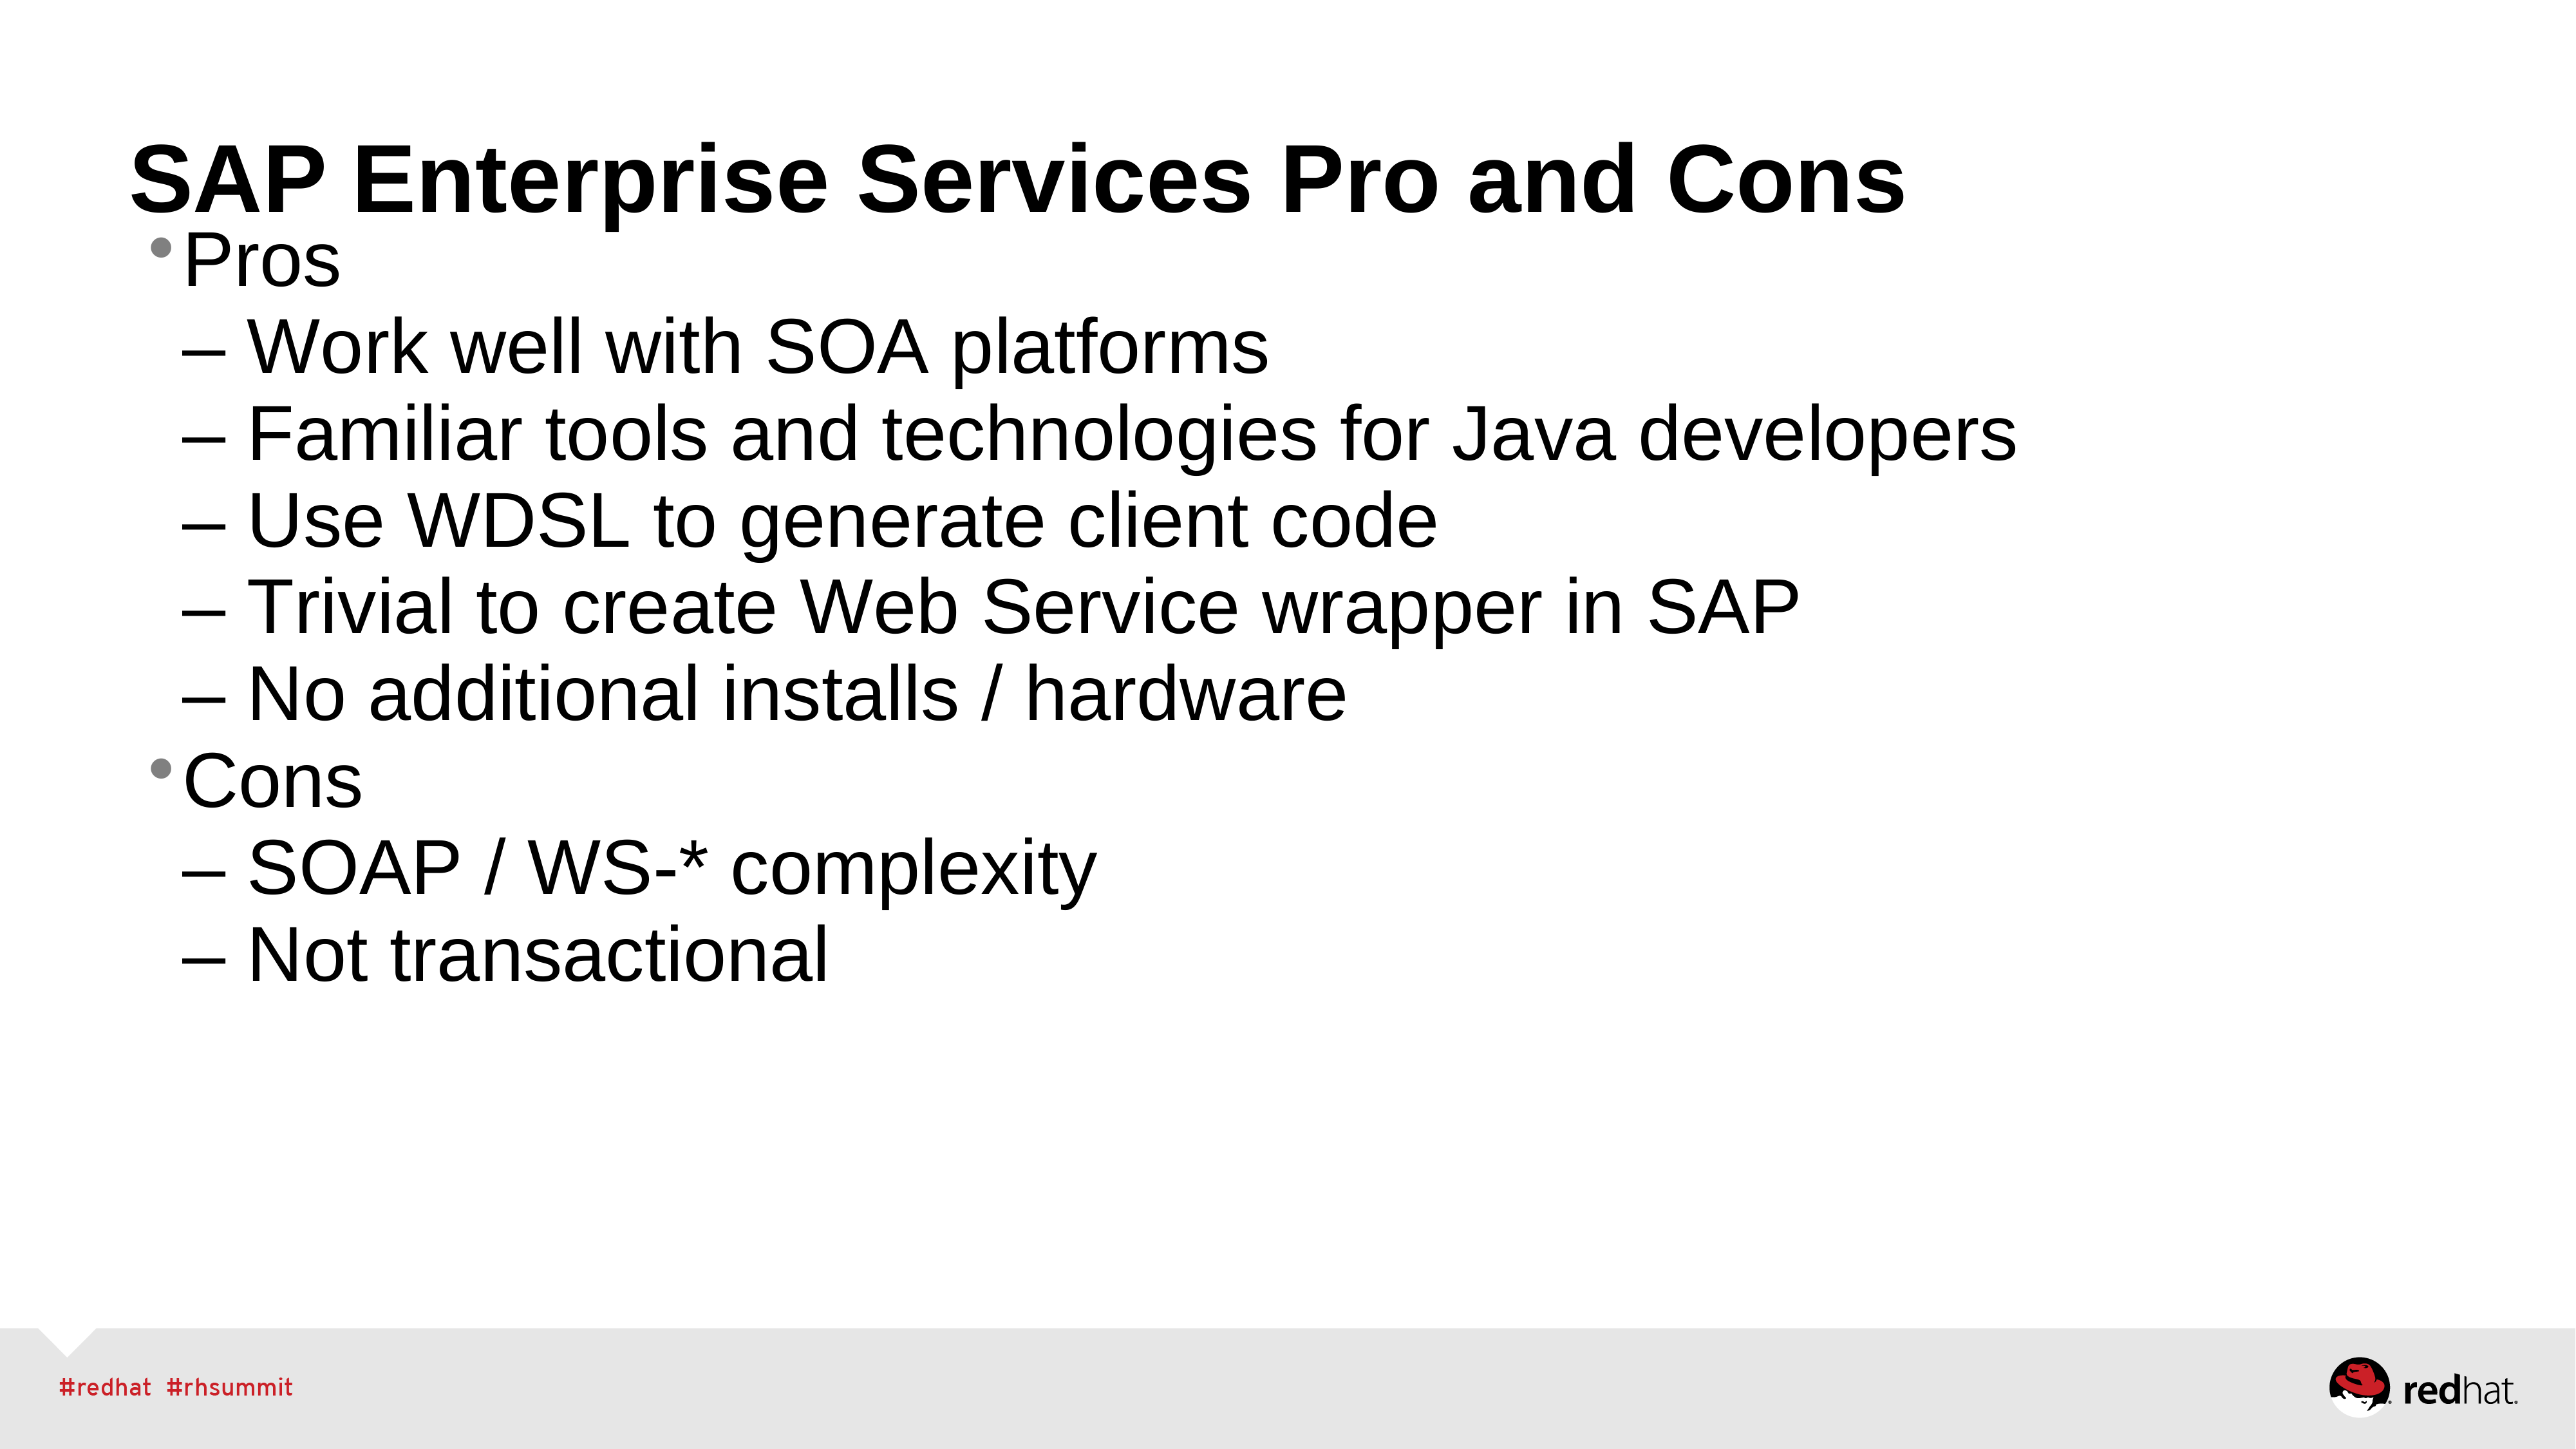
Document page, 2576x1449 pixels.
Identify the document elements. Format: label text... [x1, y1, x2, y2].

title SAP Enterprise Services Pro and Cons [128, 57, 2447, 212]
text_box Pros – Work well with SOA platforms – Familiar tools and technologies for Java developers – Use WDSL to generate client code – Trivial to create Web Service wrapper in SAP – No additional installs / hardware Cons – SOAP / WS-* complexity – Not transactional [127, 212, 2576, 1294]
picture [0, 0, 2575, 1449]
